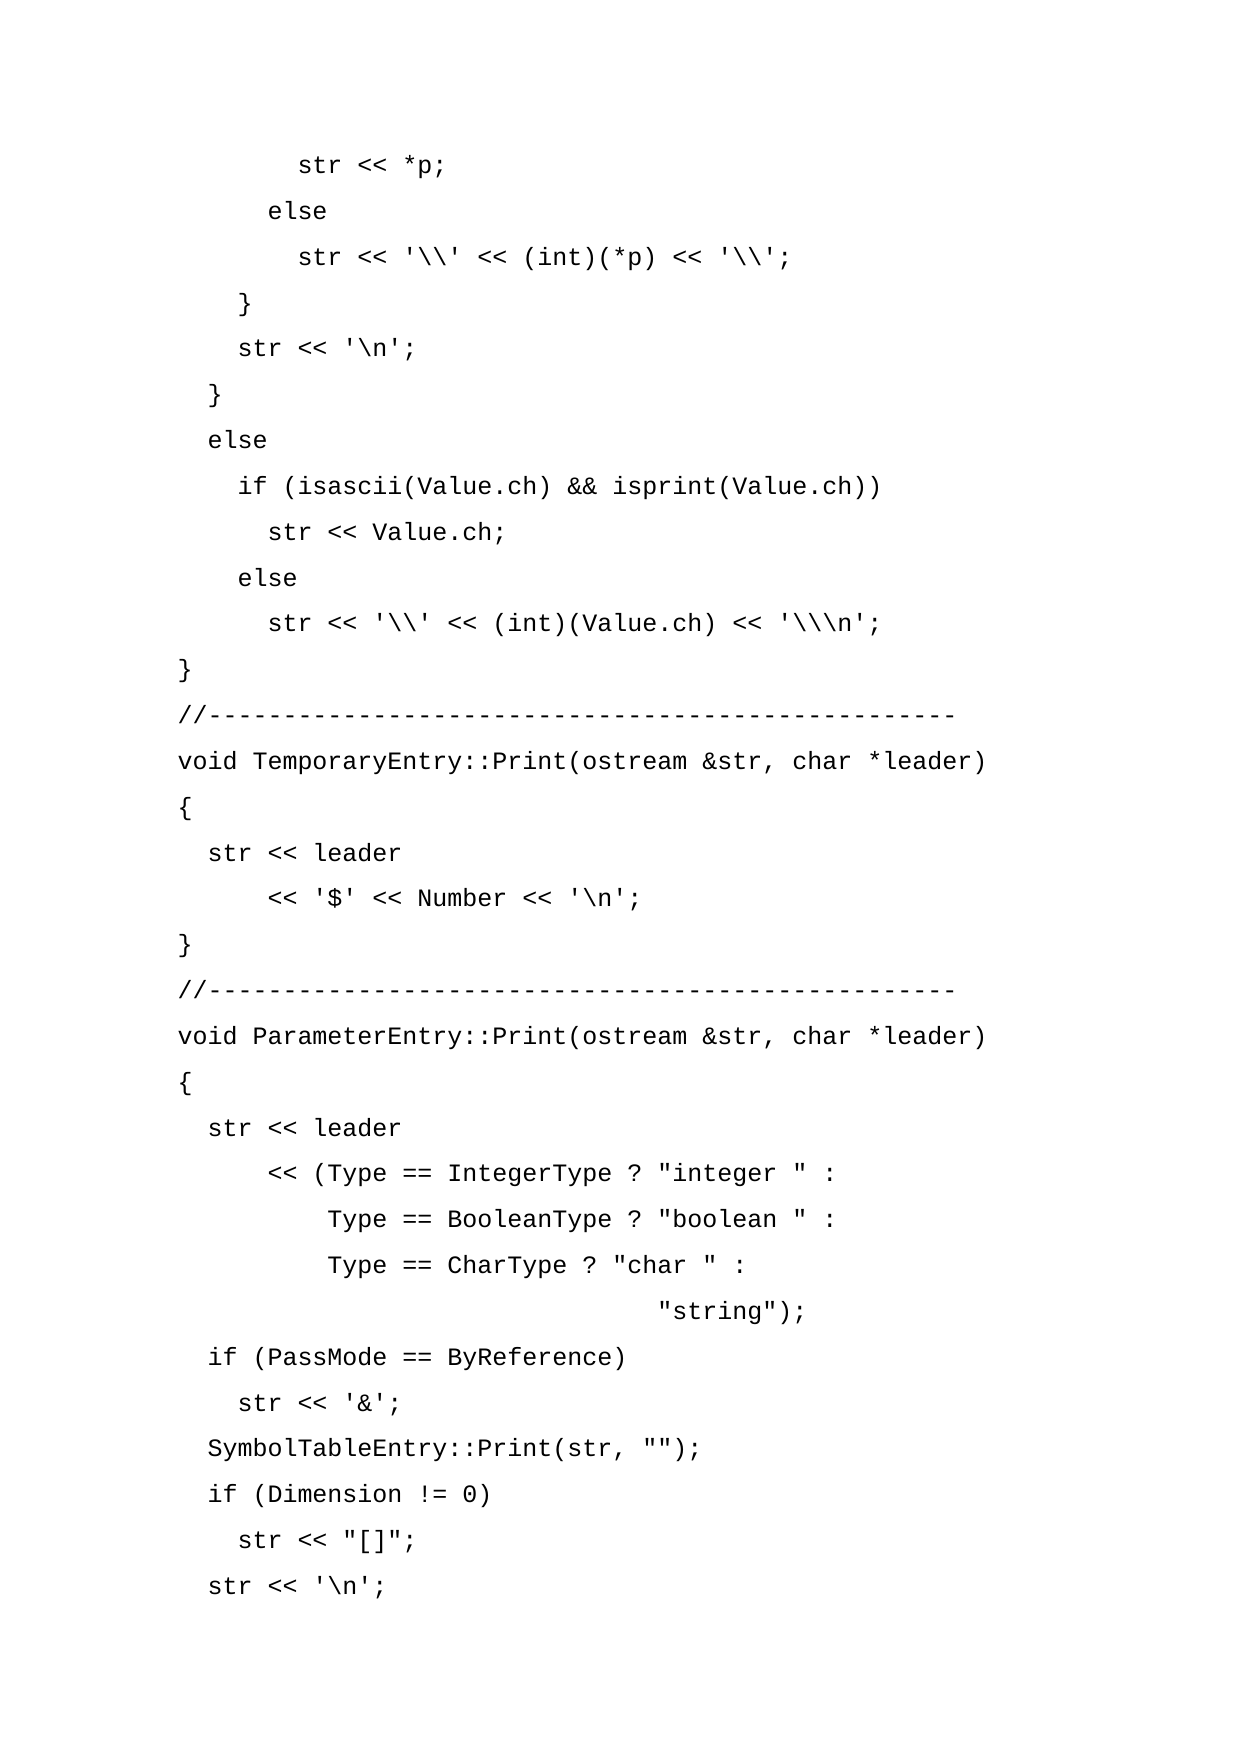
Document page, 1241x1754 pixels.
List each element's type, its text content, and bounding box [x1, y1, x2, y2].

text str << '\\' << (int)(*p) << '\\'; [177, 239, 1063, 273]
text void TemporaryEntry::Print(ostream &str, char *leader) [177, 743, 1063, 777]
text if (PassMode == ByReference) [177, 1339, 1063, 1373]
text << (Type == IntegerType ? "integer " : [177, 1156, 1063, 1189]
text str << leader [177, 835, 1063, 868]
text SymbolTableEntry::Print(str, ""); [177, 1431, 1063, 1464]
text else [177, 560, 1063, 593]
text str << '\\' << (int)(Value.ch) << '\\\n'; [177, 606, 1063, 639]
text } [177, 652, 1063, 685]
text str << '\n'; [177, 331, 1063, 364]
text str << Value.ch; [177, 514, 1063, 548]
text { [177, 1064, 1063, 1098]
text else [177, 193, 1063, 227]
text str << leader [177, 1110, 1063, 1143]
text //-------------------------------------------------- [177, 973, 1063, 1006]
text { [177, 789, 1063, 823]
text } [177, 377, 1063, 410]
text if (isascii(Value.ch) && isprint(Value.ch)) [177, 468, 1063, 502]
text Type == BooleanType ? "boolean " : [177, 1202, 1063, 1235]
text } [177, 927, 1063, 960]
text //-------------------------------------------------- [177, 698, 1063, 731]
text "string"); [177, 1293, 1063, 1327]
text << '$' << Number << '\n'; [177, 881, 1063, 914]
text Type == CharType ? "char " : [177, 1248, 1063, 1281]
text } [177, 285, 1063, 318]
text str << '\n'; [177, 1568, 1063, 1602]
text str << *p; [177, 148, 1063, 181]
text if (Dimension != 0) [177, 1477, 1063, 1510]
text void ParameterEntry::Print(ostream &str, char *leader) [177, 1018, 1063, 1052]
text str << "[]"; [177, 1523, 1063, 1556]
text str << '&'; [177, 1385, 1063, 1418]
text else [177, 423, 1063, 456]
